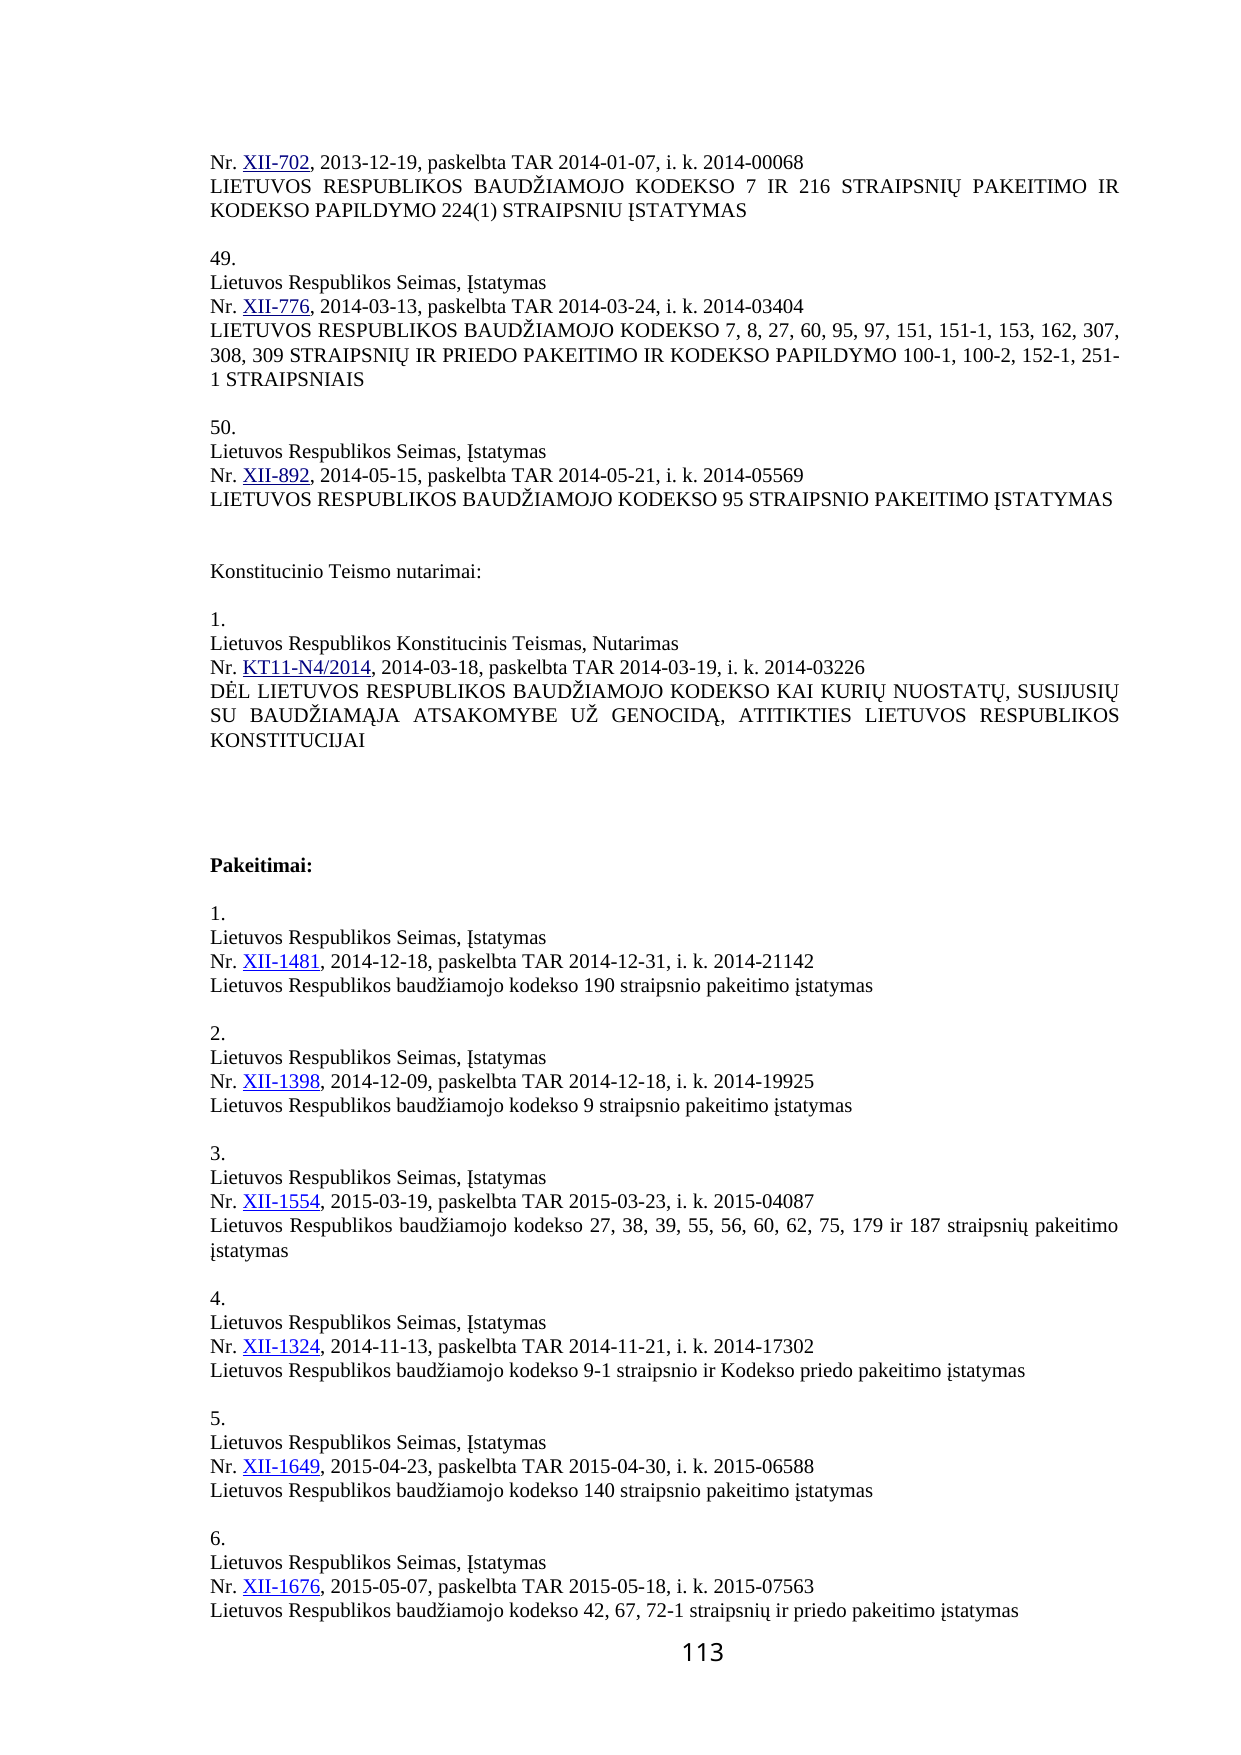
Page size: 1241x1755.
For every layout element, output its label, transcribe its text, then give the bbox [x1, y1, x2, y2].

text Lietuvos Respublikos Seimas, Įstatymas [210, 1430, 1120, 1454]
text 1. [210, 901, 1120, 925]
text Lietuvos Respublikos Seimas, Įstatymas [210, 1045, 1120, 1069]
text 3. [210, 1141, 1120, 1165]
text Lietuvos Respublikos Seimas, Įstatymas [210, 1165, 1120, 1189]
text Lietuvos Respublikos Konstitucinis Teismas, Nutarimas [210, 631, 1120, 655]
text Lietuvos Respublikos Seimas, Įstatymas [210, 1550, 1120, 1574]
text 49. [210, 246, 1120, 270]
text Lietuvos Respublikos baudžiamojo kodekso 9-1 straipsnio ir Kodekso priedo pakeitimo įstatymas [210, 1358, 1120, 1382]
text Lietuvos Respublikos Seimas, Įstatymas [210, 1310, 1120, 1334]
text Nr. XII-1481, 2014-12-18, paskelbta TAR 2014-12-31, i. k. 2014-21142 [210, 949, 1120, 973]
text Lietuvos Respublikos Seimas, Įstatymas [210, 270, 1120, 294]
text Nr. XII-1324, 2014-11-13, paskelbta TAR 2014-11-21, i. k. 2014-17302 [210, 1334, 1120, 1358]
text LIETUVOS RESPUBLIKOS BAUDŽIAMOJO KODEKSO 7, 8, 27, 60, 95, 97, 151, 151-1, 153, 162, 307, 308, 309 STRAIPSNIŲ IR PRIEDO PAKEITIMO IR KODEKSO PAPILDYMO 100-1, 100-2, 152-1, 251-1 STRAIPSNIAIS [210, 318, 1120, 391]
text DĖL LIETUVOS RESPUBLIKOS BAUDŽIAMOJO KODEKSO KAI KURIŲ NUOSTATŲ, SUSIJUSIŲ SU BAUDŽIAMĄJA ATSAKOMYBE UŽ GENOCIDĄ, ATITIKTIES LIETUVOS RESPUBLIKOS KONSTITUCIJAI [210, 679, 1120, 752]
text Nr. XII-776, 2014-03-13, paskelbta TAR 2014-03-24, i. k. 2014-03404 [210, 294, 1120, 318]
text 6. [210, 1526, 1120, 1550]
text 5. [210, 1406, 1120, 1430]
text Nr. XII-1398, 2014-12-09, paskelbta TAR 2014-12-18, i. k. 2014-19925 [210, 1069, 1120, 1093]
text Nr. XII-702, 2013-12-19, paskelbta TAR 2014-01-07, i. k. 2014-00068 [210, 150, 1120, 174]
text Nr. XII-1554, 2015-03-19, paskelbta TAR 2015-03-23, i. k. 2015-04087 [210, 1189, 1120, 1213]
text Nr. KT11-N4/2014, 2014-03-18, paskelbta TAR 2014-03-19, i. k. 2014-03226 [210, 655, 1120, 679]
text Lietuvos Respublikos baudžiamojo kodekso 190 straipsnio pakeitimo įstatymas [210, 973, 1120, 997]
text 4. [210, 1286, 1120, 1310]
text LIETUVOS RESPUBLIKOS BAUDŽIAMOJO KODEKSO 7 IR 216 STRAIPSNIŲ PAKEITIMO IR KODEKSO PAPILDYMO 224(1) STRAIPSNIU ĮSTATYMAS [210, 174, 1120, 222]
text Nr. XII-1649, 2015-04-23, paskelbta TAR 2015-04-30, i. k. 2015-06588 [210, 1454, 1120, 1478]
text Nr. XII-1676, 2015-05-07, paskelbta TAR 2015-05-18, i. k. 2015-07563 [210, 1574, 1120, 1598]
text Lietuvos Respublikos baudžiamojo kodekso 42, 67, 72-1 straipsnių ir priedo pakeitimo įstatymas [210, 1598, 1120, 1622]
text Pakeitimai: [210, 852, 1120, 877]
text Lietuvos Respublikos baudžiamojo kodekso 27, 38, 39, 55, 56, 60, 62, 75, 179 ir 187 straipsnių pakeitimo įstatymas [210, 1213, 1120, 1262]
text 2. [210, 1021, 1120, 1045]
text Lietuvos Respublikos Seimas, Įstatymas [210, 439, 1120, 463]
text Lietuvos Respublikos baudžiamojo kodekso 9 straipsnio pakeitimo įstatymas [210, 1093, 1120, 1117]
text Nr. XII-892, 2014-05-15, paskelbta TAR 2014-05-21, i. k. 2014-05569 [210, 463, 1120, 487]
text Konstitucinio Teismo nutarimai: [210, 559, 1120, 583]
text 50. [210, 415, 1120, 439]
text Lietuvos Respublikos Seimas, Įstatymas [210, 925, 1120, 949]
text LIETUVOS RESPUBLIKOS BAUDŽIAMOJO KODEKSO 95 STRAIPSNIO PAKEITIMO ĮSTATYMAS [210, 487, 1120, 511]
text 1. [210, 607, 1120, 631]
text Lietuvos Respublikos baudžiamojo kodekso 140 straipsnio pakeitimo įstatymas [210, 1478, 1120, 1502]
